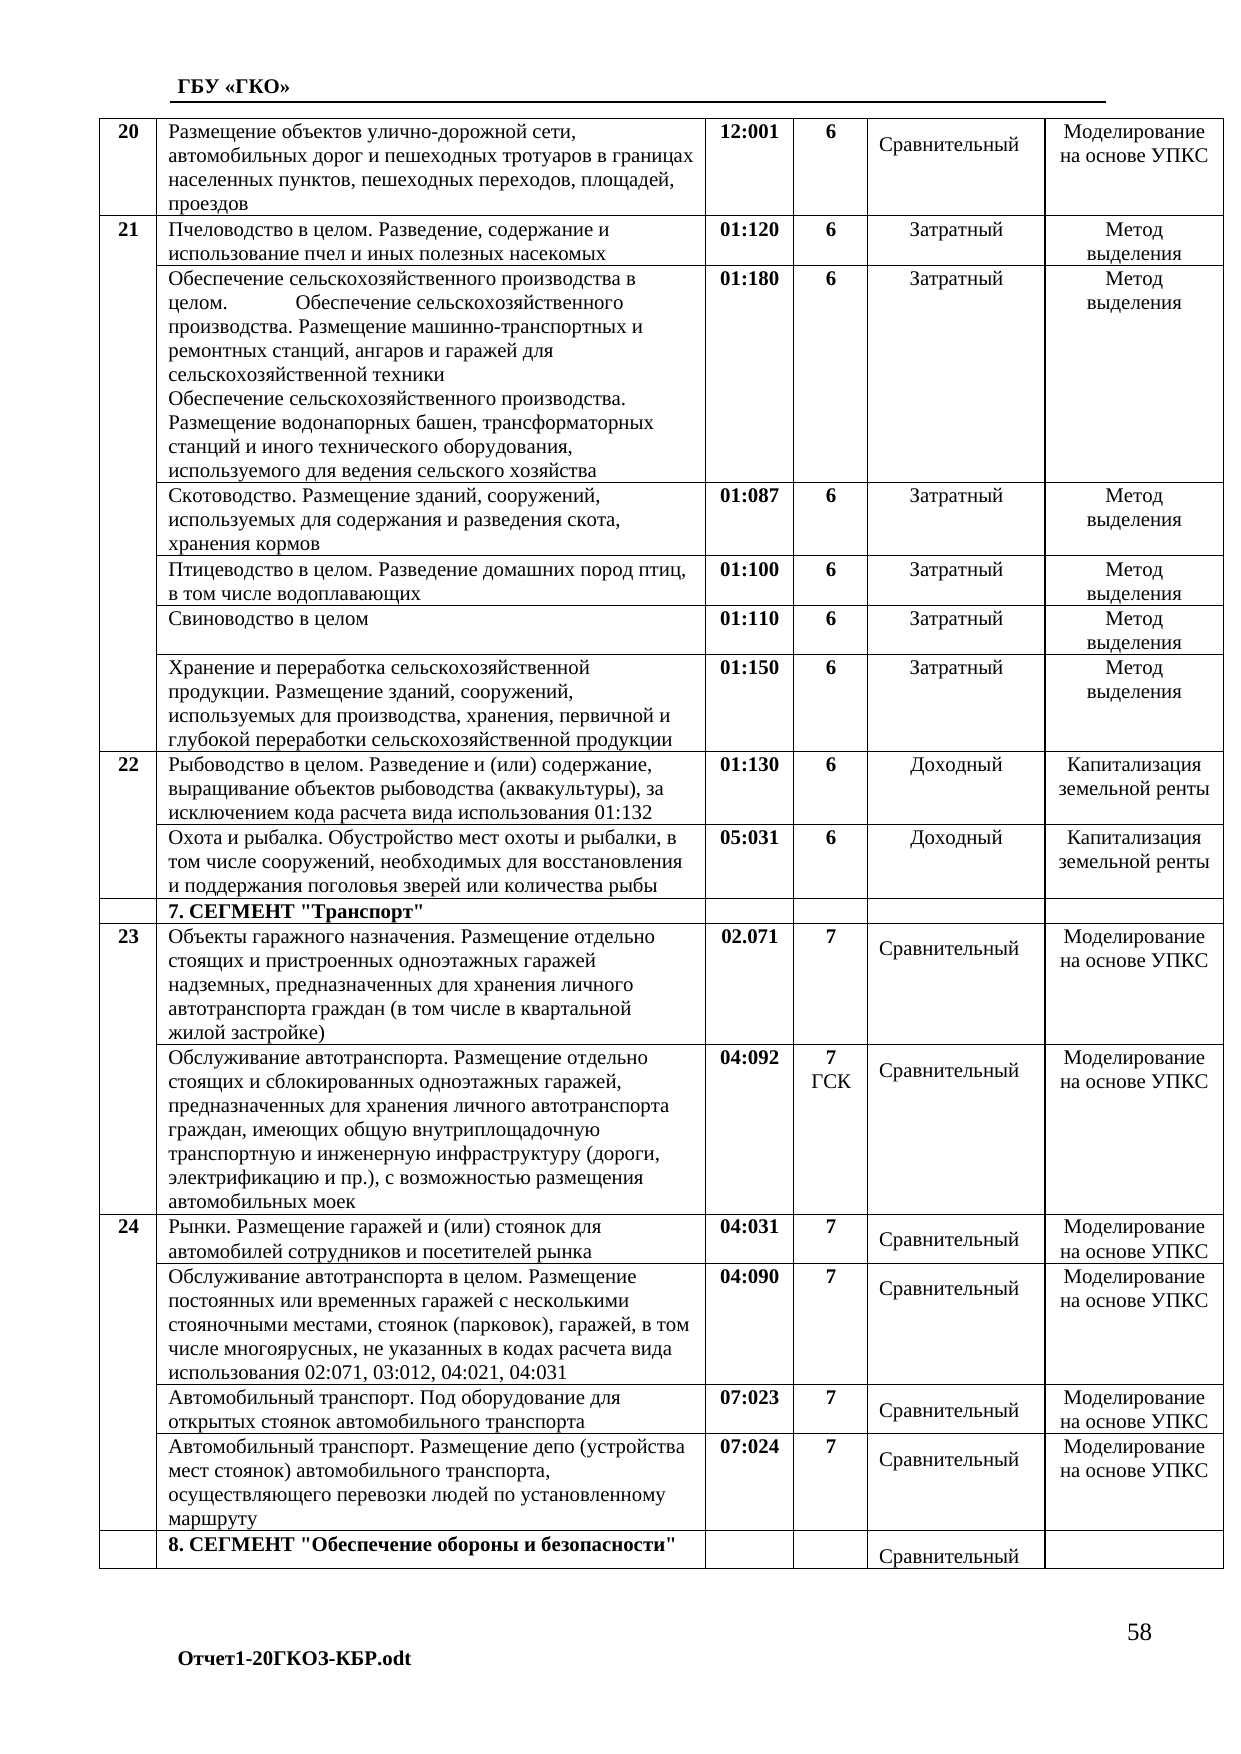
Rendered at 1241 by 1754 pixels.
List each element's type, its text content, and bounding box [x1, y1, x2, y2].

table_cell 22 [100, 752, 156, 897]
table_cell [1046, 899, 1223, 923]
table_cell 07:023 [706, 1385, 793, 1433]
table_cell 01:100 [706, 556, 793, 604]
table_cell Сравнительный [868, 119, 1044, 215]
table_cell Автомобильный транспорт. Под оборудование для открытых стоянок автомобильного транспорта [157, 1385, 705, 1433]
table_cell Рыбоводство в целом. Разведение и (или) содержание, выращивание объектов рыбоводства (аквакультуры), за исключением кода расчета вида использования 01:132 [157, 752, 705, 824]
table_cell 04:092 [706, 1045, 793, 1213]
table_cell 01:120 [706, 216, 793, 264]
table_cell Моделирование на основе УПКС [1046, 1045, 1223, 1213]
table_cell Пчеловодство в целом. Разведение, содержание и использование пчел и иных полезных насекомых [157, 216, 705, 264]
table_cell Затратный [868, 266, 1044, 482]
table_cell 02.071 [706, 924, 793, 1044]
table_cell [100, 899, 156, 923]
table_cell 01:130 [706, 752, 793, 824]
table_cell Моделирование на основе УПКС [1046, 1264, 1223, 1384]
table_cell Сравнительный [868, 1531, 1044, 1568]
table_cell Метод выделения [1046, 606, 1223, 654]
table_cell 7 [794, 1434, 867, 1530]
table_cell [868, 899, 1044, 923]
table_cell Свиноводство в целом [157, 606, 705, 654]
table_cell Метод выделения [1046, 483, 1223, 555]
table_cell Затратный [868, 556, 1044, 604]
table_cell Обслуживание автотранспорта в целом. Размещение постоянных или временных гаражей с несколькими стояночными местами, стоянок (парковок), гаражей, в том числе многоярусных, не указанных в кодах расчета вида использования 02:071, 03:012, 04:021, 04:031 [157, 1264, 705, 1384]
table_cell [706, 1531, 793, 1568]
table_cell Метод выделения [1046, 556, 1223, 604]
table_cell Метод выделения [1046, 216, 1223, 264]
table_cell Капитализация земельной ренты [1046, 752, 1223, 824]
table_cell Затратный [868, 216, 1044, 264]
table_cell Сравнительный [868, 1045, 1044, 1213]
table_cell Затратный [868, 606, 1044, 654]
table_cell 12:001 [706, 119, 793, 215]
table_cell Объекты гаражного назначения. Размещение отдельно стоящих и пристроенных одноэтажных гаражей надземных, предназначенных для хранения личного автотранспорта граждан (в том числе в квартальной жилой застройке) [157, 924, 705, 1044]
table_cell Моделирование на основе УПКС [1046, 119, 1223, 215]
table_cell Охота и рыбалка. Обустройство мест охоты и рыбалки, в том числе сооружений, необходимых для восстановления и поддержания поголовья зверей или количества рыбы [157, 825, 705, 897]
table_cell 6 [794, 556, 867, 604]
table_cell Скотоводство. Размещение зданий, сооружений, используемых для содержания и разведения скота, хранения кормов [157, 483, 705, 555]
table_cell Сравнительный [868, 1434, 1044, 1530]
table_cell 6 [794, 216, 867, 264]
table_cell Сравнительный [868, 1385, 1044, 1433]
table_cell Моделирование на основе УПКС [1046, 1434, 1223, 1530]
table_cell 05:031 [706, 825, 793, 897]
table_cell [794, 899, 867, 923]
table_cell 01:180 [706, 266, 793, 482]
table_cell 04:090 [706, 1264, 793, 1384]
table_cell 6 [794, 606, 867, 654]
table_cell Моделирование на основе УПКС [1046, 1385, 1223, 1433]
table_cell Моделирование на основе УПКС [1046, 1215, 1223, 1263]
table_cell 01:150 [706, 655, 793, 751]
table_cell 7 ГСК [794, 1045, 867, 1213]
table_cell [100, 1531, 156, 1568]
table_cell 01:087 [706, 483, 793, 555]
table_cell 7 [794, 1385, 867, 1433]
table_cell 20 [100, 119, 156, 215]
table_cell Сравнительный [868, 924, 1044, 1044]
table_cell [794, 1531, 867, 1568]
table_cell Обслуживание автотранспорта. Размещение отдельно стоящих и сблокированных одноэтажных гаражей, предназначенных для хранения личного автотранспорта граждан, имеющих общую внутриплощадочную транспортную и инженерную инфраструктуру (дороги, электрификацию и пр.), с возможностью размещения автомобильных моек [157, 1045, 705, 1213]
table_cell 7. СЕГМЕНТ "Транспорт" [157, 899, 705, 923]
table_cell Метод выделения [1046, 655, 1223, 751]
table_cell Птицеводство в целом. Разведение домашних пород птиц, в том числе водоплавающих [157, 556, 705, 604]
table_cell Доходный [868, 825, 1044, 897]
table_cell 6 [794, 119, 867, 215]
table_cell Капитализация земельной ренты [1046, 825, 1223, 897]
table_cell Размещение объектов улично-дорожной сети, автомобильных дорог и пешеходных тротуаров в границах населенных пунктов, пешеходных переходов, площадей, проездов [157, 119, 705, 215]
table_cell 6 [794, 655, 867, 751]
table_cell [1046, 1531, 1223, 1568]
table_cell [706, 899, 793, 923]
table_cell 7 [794, 1264, 867, 1384]
table_cell Автомобильный транспорт. Размещение депо (устройства мест стоянок) автомобильного транспорта, осуществляющего перевозки людей по установленному маршруту [157, 1434, 705, 1530]
table_cell 23 [100, 924, 156, 1213]
table_cell Затратный [868, 483, 1044, 555]
table_cell 24 [100, 1215, 156, 1530]
table_cell 8. СЕГМЕНТ "Обеспечение обороны и безопасности" [157, 1531, 705, 1568]
table_cell Хранение и переработка сельскохозяйственной продукции. Размещение зданий, сооружений, используемых для производства, хранения, первичной и глубокой переработки сельскохозяйственной продукции [157, 655, 705, 751]
table_cell 6 [794, 266, 867, 482]
table_cell Затратный [868, 655, 1044, 751]
table_cell Рынки. Размещение гаражей и (или) стоянок для автомобилей сотрудников и посетителей рынка [157, 1215, 705, 1263]
table_cell 04:031 [706, 1215, 793, 1263]
table_cell 6 [794, 752, 867, 824]
table_cell 7 [794, 1215, 867, 1263]
table_cell 6 [794, 483, 867, 555]
table_cell Сравнительный [868, 1215, 1044, 1263]
table_cell 01:110 [706, 606, 793, 654]
table_cell Обеспечение сельскохозяйственного производства в целом. Обеспечение сельскохозяйственного производства. Размещение машинно-транспортных и ремонтных станций, ангаров и гаражей для сельскохозяйственной техники Обеспечение сельскохозяйственного производства. Размещение водонапорных башен, трансформаторных станций и иного технического оборудования, используемого для ведения сельского хозяйства [157, 266, 705, 482]
table_cell Метод выделения [1046, 266, 1223, 482]
table_cell 07:024 [706, 1434, 793, 1530]
table_cell Моделирование на основе УПКС [1046, 924, 1223, 1044]
table_cell Сравнительный [868, 1264, 1044, 1384]
table_cell 21 [100, 216, 156, 751]
table_cell 6 [794, 825, 867, 897]
table_cell Доходный [868, 752, 1044, 824]
table_cell 7 [794, 924, 867, 1044]
